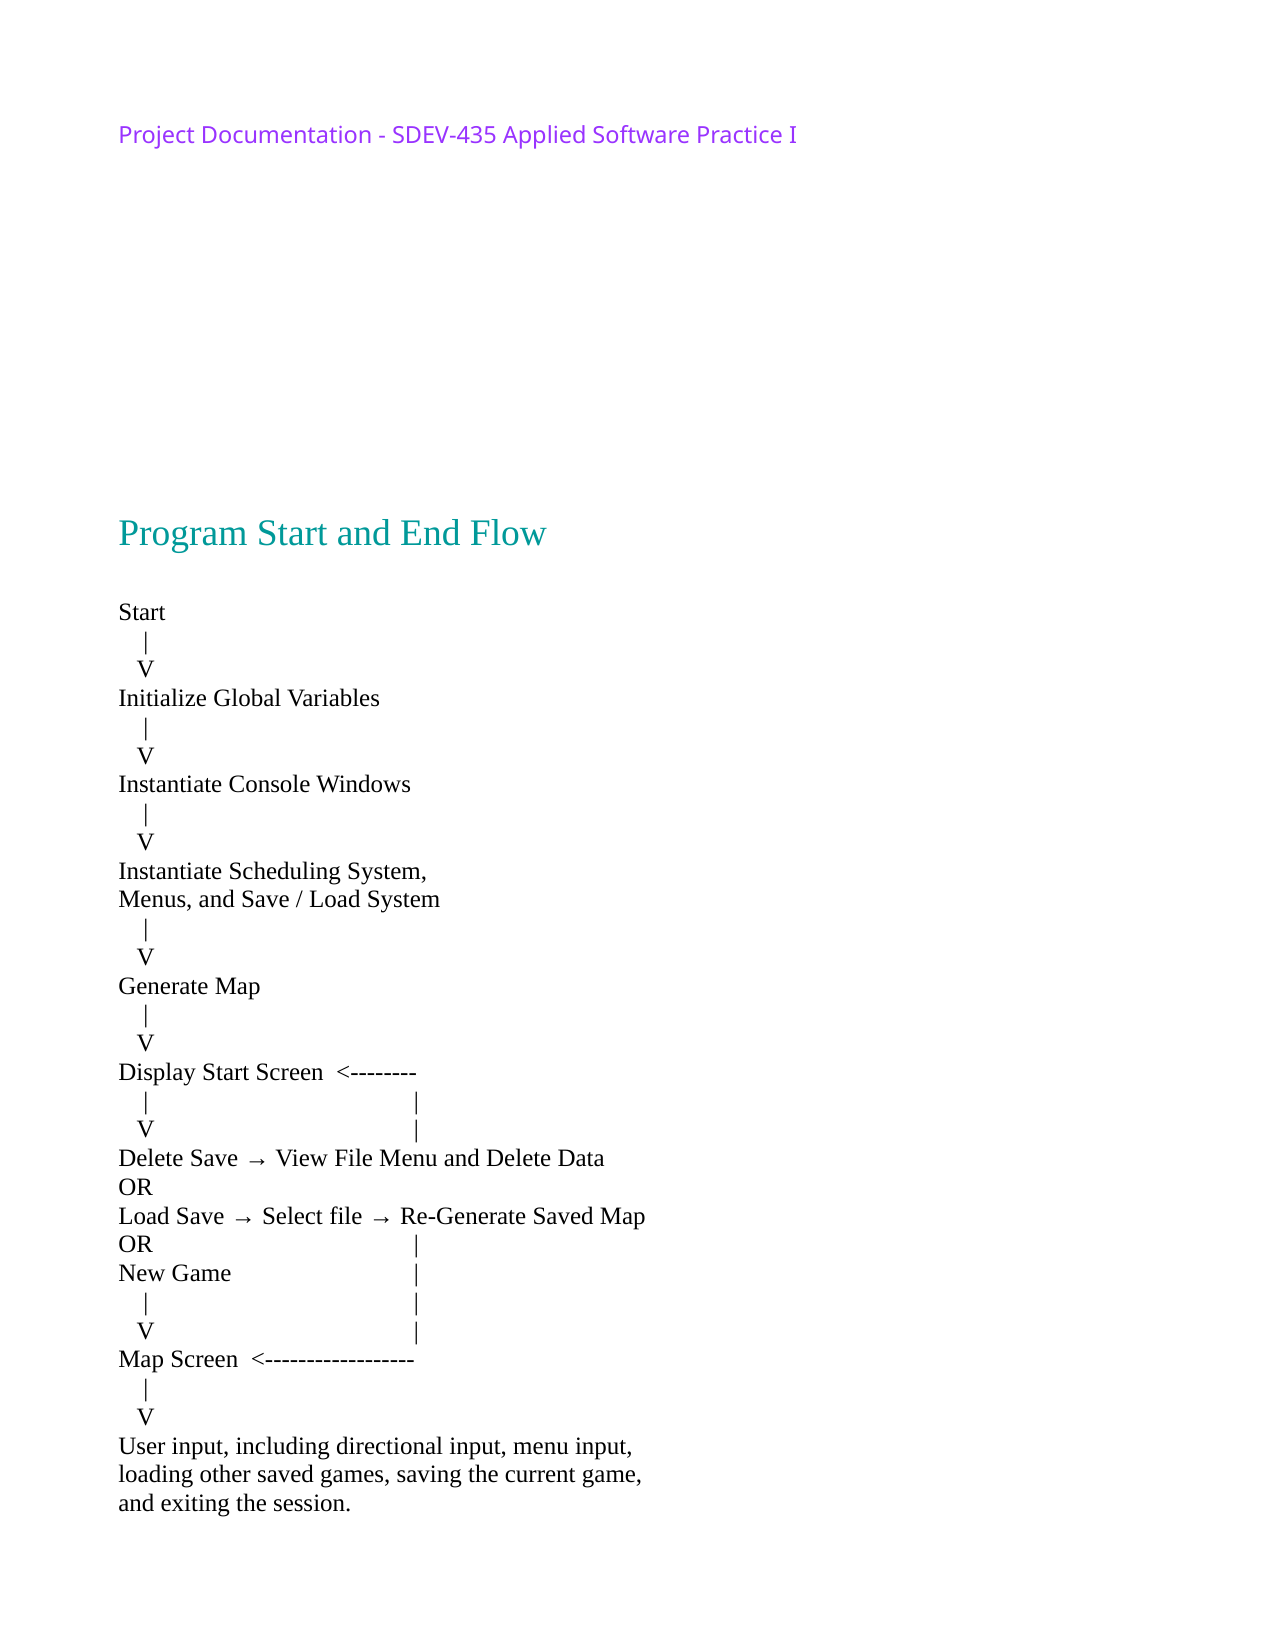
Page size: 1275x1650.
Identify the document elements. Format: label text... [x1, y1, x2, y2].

text V [118, 1028, 1157, 1057]
text | [118, 1373, 1157, 1402]
text V [118, 1402, 1157, 1431]
text | [118, 913, 1157, 942]
text Instantiate Console Windows [118, 769, 1157, 798]
text | [118, 712, 1157, 741]
text V | [118, 1114, 1157, 1143]
text | | [118, 1287, 1157, 1316]
text Map Screen <------------------ [118, 1344, 1157, 1373]
text Start [118, 597, 1157, 626]
text V [118, 654, 1157, 683]
text Delete Save → View File Menu and Delete Data [118, 1143, 1157, 1172]
text V [118, 741, 1157, 769]
text | [118, 798, 1157, 827]
text Initialize Global Variables [118, 683, 1157, 712]
text | [118, 999, 1157, 1028]
text New Game | [118, 1258, 1157, 1287]
text Instantiate Scheduling System, [118, 856, 1157, 884]
text OR [118, 1172, 1157, 1201]
text | [118, 626, 1157, 654]
text V [118, 942, 1157, 971]
text Load Save → Select file → Re-Generate Saved Map [118, 1201, 1157, 1229]
text V | [118, 1316, 1157, 1344]
text and exiting the session. [118, 1488, 1157, 1517]
text Display Start Screen <-------- [118, 1057, 1157, 1086]
text Generate Map [118, 971, 1157, 999]
text | | [118, 1086, 1157, 1114]
text Program Start and End Flow [118, 511, 1157, 554]
text User input, including directional input, menu input, [118, 1431, 1157, 1459]
text Menus, and Save / Load System [118, 884, 1157, 913]
text V [118, 827, 1157, 856]
text OR | [118, 1229, 1157, 1258]
text loading other saved games, saving the current game, [118, 1459, 1157, 1488]
